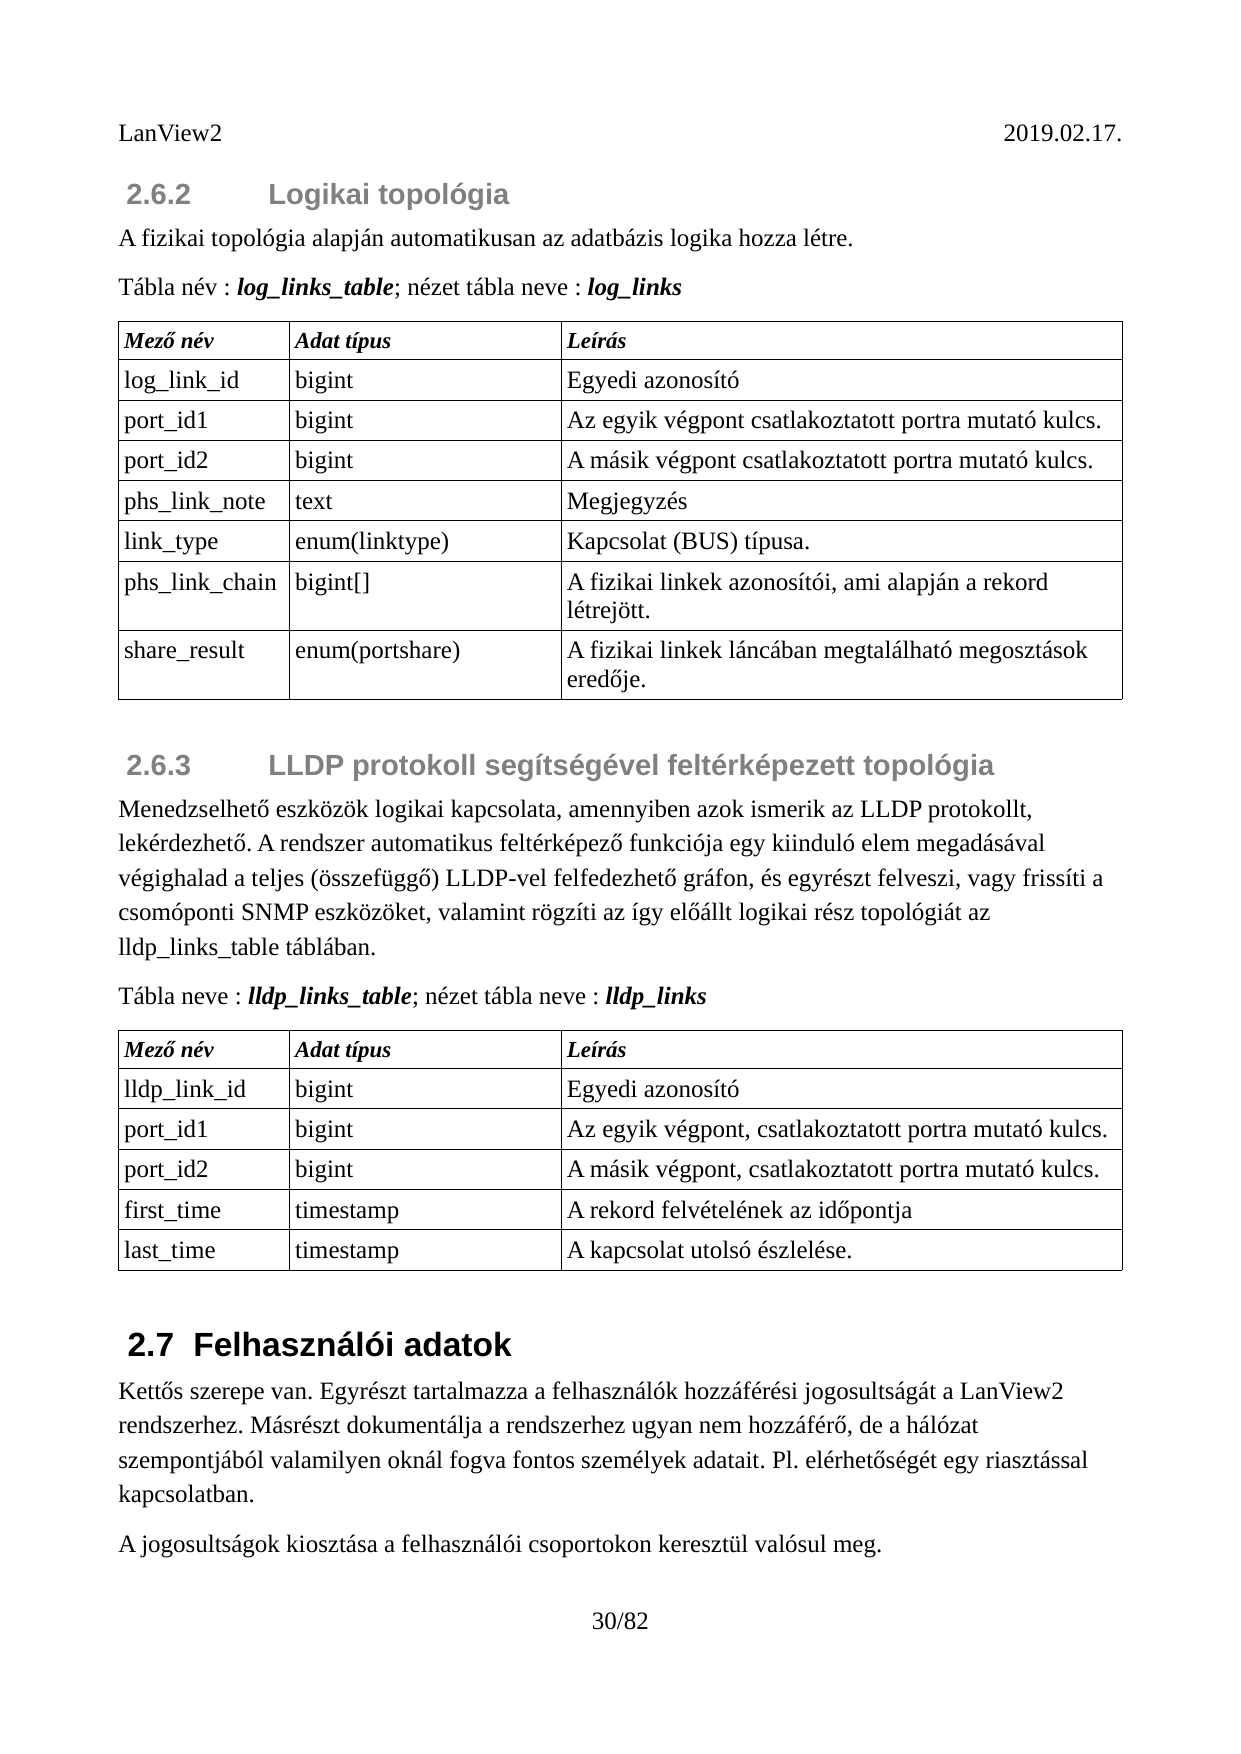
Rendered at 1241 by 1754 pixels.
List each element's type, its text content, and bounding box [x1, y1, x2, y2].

table_cell enum(portshare) [290, 631, 561, 699]
table_cell bigint[] [290, 562, 561, 630]
table_cell timestamp [290, 1230, 561, 1269]
table_cell bigint [290, 441, 561, 480]
subtitle LLDP protokoll segítségével feltérképezett topológia [118, 748, 1122, 782]
table_cell port_id1 [119, 1109, 289, 1149]
table_header Leírás [562, 322, 1122, 359]
text A fizikai topológia alapján automatikusan az adatbázis logika hozza létre. [118, 223, 1122, 252]
subtitle Logikai topológia [118, 177, 1122, 211]
text Menedzselhető eszközök logikai kapcsolata, amennyiben azok ismerik az LLDP protokollt, lekérdezhető. A rendszer automatikus feltérképező funkciója egy kiinduló elem megadásával végighalad a teljes (összefüggő) LLDP-vel felfedezhető gráfon, és egyrészt felveszi, vagy frissíti a csomóponti SNMP eszközöket, valamint rögzíti az így előállt logikai rész topológiát az lldp_links_table táblában. [118, 794, 1122, 961]
table_cell A másik végpont csatlakoztatott portra mutató kulcs. [562, 441, 1122, 480]
table_cell Kapcsolat (BUS) típusa. [562, 521, 1122, 561]
table_cell lldp_link_id [119, 1069, 289, 1108]
table_cell A kapcsolat utolsó észlelése. [562, 1230, 1122, 1269]
table_cell phs_link_note [119, 481, 289, 520]
table_header Mező név [119, 1031, 289, 1068]
table_cell enum(linktype) [290, 521, 561, 561]
table_cell A fizikai linkek láncában megtalálható megosztások eredője. [562, 631, 1122, 699]
table_cell bigint [290, 1150, 561, 1189]
table_cell Egyedi azonosító [562, 360, 1122, 399]
table_cell last_time [119, 1230, 289, 1269]
text Tábla név : log_links_table; nézet tábla neve : log_links [118, 272, 1122, 301]
table_cell share_result [119, 631, 289, 699]
table_cell bigint [290, 1109, 561, 1149]
table_cell Megjegyzés [562, 481, 1122, 520]
table_cell log_link_id [119, 360, 289, 399]
table_cell Egyedi azonosító [562, 1069, 1122, 1108]
table_cell A rekord felvételének az időpontja [562, 1190, 1122, 1229]
text Kettős szerepe van. Egyrészt tartalmazza a felhasználók hozzáférési jogosultságát a LanView2 rendszerhez. Másrészt dokumentálja a rendszerhez ugyan nem hozzáférő, de a hálózat szempontjából valamilyen oknál fogva fontos személyek adatait. Pl. elérhetőségét egy riasztással kapcsolatban. [118, 1376, 1122, 1508]
table_header Adat típus [290, 1031, 561, 1068]
table_cell A fizikai linkek azonosítói, ami alapján a rekord létrejött. [562, 562, 1122, 630]
subtitle Felhasználói adatok [118, 1325, 1122, 1364]
table_header Adat típus [290, 322, 561, 359]
table_cell timestamp [290, 1190, 561, 1229]
text A jogosultságok kiosztása a felhasználói csoportokon keresztül valósul meg. [118, 1529, 1122, 1557]
table_header Leírás [562, 1031, 1122, 1068]
table_cell first_time [119, 1190, 289, 1229]
table_cell phs_link_chain [119, 562, 289, 630]
table_cell port_id2 [119, 1150, 289, 1189]
table_cell text [290, 481, 561, 520]
table_cell link_type [119, 521, 289, 561]
table_cell bigint [290, 360, 561, 399]
table_cell bigint [290, 401, 561, 440]
text Tábla neve : lldp_links_table; nézet tábla neve : lldp_links [118, 981, 1122, 1010]
table_cell A másik végpont, csatlakoztatott portra mutató kulcs. [562, 1150, 1122, 1189]
table_cell Az egyik végpont, csatlakoztatott portra mutató kulcs. [562, 1109, 1122, 1149]
table_cell Az egyik végpont csatlakoztatott portra mutató kulcs. [562, 401, 1122, 440]
table_cell bigint [290, 1069, 561, 1108]
table_cell port_id2 [119, 441, 289, 480]
table_header Mező név [119, 322, 289, 359]
table_cell port_id1 [119, 401, 289, 440]
